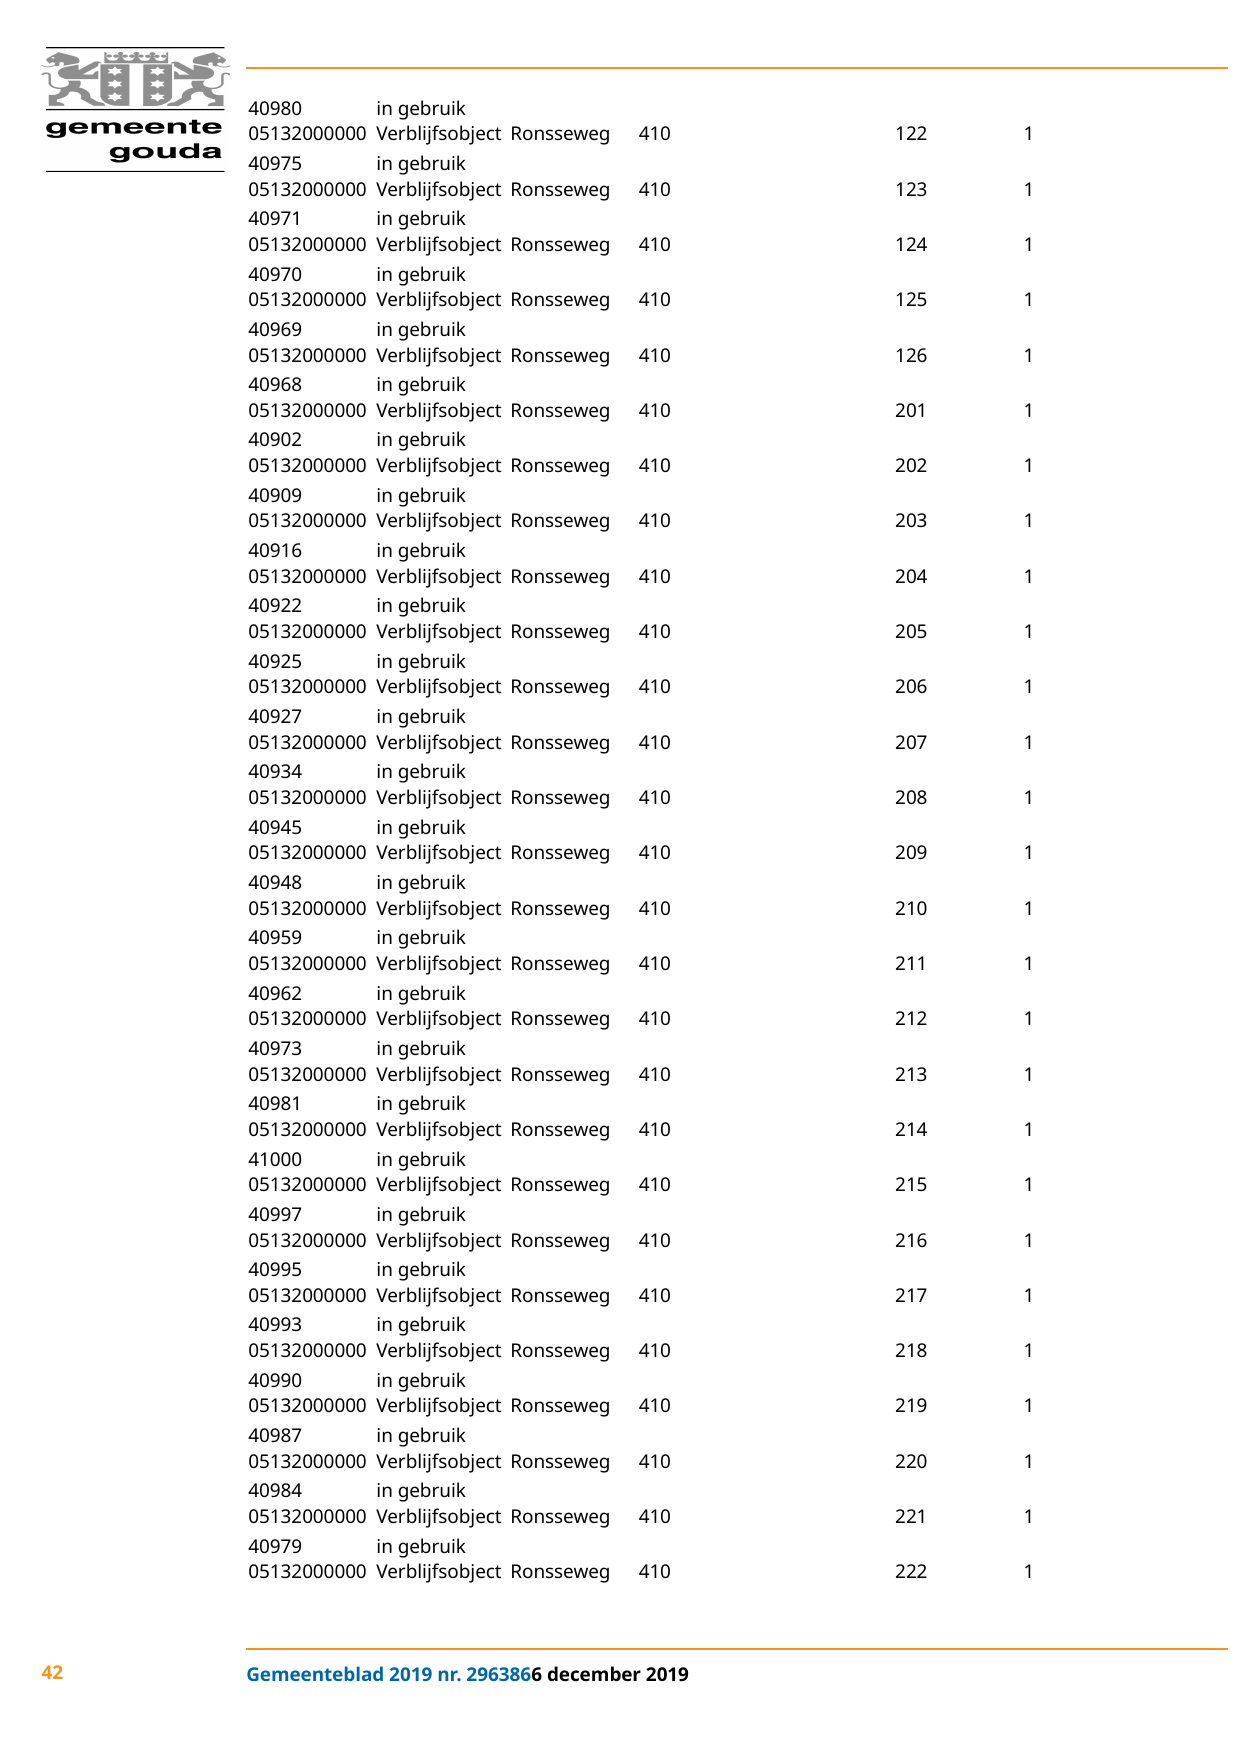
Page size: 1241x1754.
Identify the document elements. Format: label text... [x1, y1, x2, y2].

table_cell [767, 286, 895, 342]
table_cell Ronsseweg [510, 1061, 638, 1116]
table_cell Ronsseweg [510, 1559, 638, 1584]
table_cell 125 [895, 286, 1023, 342]
table_cell Ronsseweg [510, 840, 638, 895]
table_cell Verblijfsobject in gebruik [376, 729, 510, 784]
table_cell 0513200000041000 [248, 1116, 376, 1171]
table_cell 1 [1023, 1061, 1152, 1116]
table_cell 410 [639, 1006, 767, 1061]
table_cell Ronsseweg [510, 1448, 638, 1503]
table_cell [767, 618, 895, 674]
table_cell Verblijfsobject in gebruik [376, 1061, 510, 1116]
table_cell Verblijfsobject in gebruik [376, 1227, 510, 1282]
table_cell 1 [1023, 563, 1152, 618]
table_cell 40980 [248, 95, 376, 121]
table_cell 0513200000040970 [248, 231, 376, 286]
table_cell [767, 1448, 895, 1503]
table_cell 1 [1023, 231, 1152, 286]
table_cell Verblijfsobject in gebruik [376, 618, 510, 674]
table_cell [767, 342, 895, 397]
table_cell Ronsseweg [510, 1116, 638, 1171]
table_cell 410 [639, 1061, 767, 1116]
table_cell 1 [1023, 674, 1152, 729]
table_cell 210 [895, 895, 1023, 950]
table_cell Ronsseweg [510, 453, 638, 508]
table_cell 410 [639, 950, 767, 1006]
table_cell 410 [639, 286, 767, 342]
table_cell 1 [1023, 1338, 1152, 1393]
table_cell Verblijfsobject in gebruik [376, 1503, 510, 1559]
table_cell Verblijfsobject in gebruik [376, 563, 510, 618]
table_cell Verblijfsobject in gebruik [376, 286, 510, 342]
table_cell 1 [1023, 1006, 1152, 1061]
table_cell 410 [639, 121, 767, 176]
table_cell Ronsseweg [510, 1171, 638, 1227]
table_cell Ronsseweg [510, 563, 638, 618]
table_cell 410 [639, 176, 767, 231]
table_cell [767, 1006, 895, 1061]
table_cell 212 [895, 1006, 1023, 1061]
table_cell 1 [1023, 1503, 1152, 1559]
table_cell 222 [895, 1559, 1023, 1584]
table_cell [767, 95, 895, 121]
table_cell Ronsseweg [510, 895, 638, 950]
table_cell 0513200000040997 [248, 1171, 376, 1227]
table_cell 0513200000040981 [248, 1061, 376, 1116]
table_cell 1 [1023, 1282, 1152, 1337]
table_cell 410 [639, 1393, 767, 1448]
table_cell 0513200000040925 [248, 618, 376, 674]
table_cell 1 [1023, 508, 1152, 563]
table_cell Ronsseweg [510, 397, 638, 452]
table_cell 1 [1023, 950, 1152, 1006]
table_cell 410 [639, 453, 767, 508]
table_cell 410 [639, 1282, 767, 1337]
table_cell [767, 840, 895, 895]
table_cell Verblijfsobject in gebruik [376, 784, 510, 839]
table_cell Ronsseweg [510, 121, 638, 176]
table_cell 219 [895, 1393, 1023, 1448]
table_cell Ronsseweg [510, 618, 638, 674]
table_cell 410 [639, 840, 767, 895]
table_cell 0513200000040909 [248, 453, 376, 508]
table_cell 214 [895, 1116, 1023, 1171]
table_cell Verblijfsobject in gebruik [376, 1338, 510, 1393]
table_cell [767, 1116, 895, 1171]
table_cell 1 [1023, 1559, 1152, 1584]
table_cell 1 [1023, 618, 1152, 674]
table_cell 410 [639, 1448, 767, 1503]
table_cell 0513200000040945 [248, 784, 376, 839]
table_cell 122 [895, 121, 1023, 176]
table_cell Ronsseweg [510, 1227, 638, 1282]
table_cell 410 [639, 1503, 767, 1559]
table_cell 1 [1023, 121, 1152, 176]
table_cell [767, 674, 895, 729]
table_cell 0513200000040973 [248, 1006, 376, 1061]
table_cell 0513200000040990 [248, 1338, 376, 1393]
table_cell 0513200000040979 [248, 1503, 376, 1559]
table_cell 410 [639, 508, 767, 563]
table_cell Verblijfsobject in gebruik [376, 1448, 510, 1503]
table_cell 410 [639, 1171, 767, 1227]
table_cell 215 [895, 1171, 1023, 1227]
table_cell 1 [1023, 1227, 1152, 1282]
table_cell 204 [895, 563, 1023, 618]
table_cell 1 [1023, 1116, 1152, 1171]
table_cell Verblijfsobject in gebruik [376, 121, 510, 176]
table_cell Ronsseweg [510, 1393, 638, 1448]
table_cell 205 [895, 618, 1023, 674]
table_cell Ronsseweg [510, 176, 638, 231]
table_cell Ronsseweg [510, 729, 638, 784]
table_cell Ronsseweg [510, 950, 638, 1006]
table_cell [767, 563, 895, 618]
table_cell 126 [895, 342, 1023, 397]
table_cell 221 [895, 1503, 1023, 1559]
table_cell Verblijfsobject in gebruik [376, 231, 510, 286]
table_cell [767, 121, 895, 176]
table_cell 0513200000040922 [248, 563, 376, 618]
table_cell 0513200000040948 [248, 840, 376, 895]
table_cell Ronsseweg [510, 342, 638, 397]
table_cell Ronsseweg [510, 231, 638, 286]
table_cell [767, 1227, 895, 1282]
table_cell 0513200000040902 [248, 397, 376, 452]
table_cell 0513200000040984 [248, 1448, 376, 1503]
table_cell 1 [1023, 784, 1152, 839]
table_cell 206 [895, 674, 1023, 729]
table_cell 1 [1023, 176, 1152, 231]
table_cell 124 [895, 231, 1023, 286]
table_cell 410 [639, 342, 767, 397]
table_cell 0513200000040968 [248, 342, 376, 397]
table_cell [767, 1061, 895, 1116]
table_cell Verblijfsobject in gebruik [376, 1116, 510, 1171]
table_cell [510, 95, 638, 121]
table_cell Ronsseweg [510, 674, 638, 729]
table_cell 1 [1023, 1448, 1152, 1503]
table_cell 0513200000040995 [248, 1227, 376, 1282]
table_cell [767, 895, 895, 950]
table_cell 0513200000040962 [248, 950, 376, 1006]
table_cell 410 [639, 895, 767, 950]
table_cell 201 [895, 397, 1023, 452]
table_cell 218 [895, 1338, 1023, 1393]
table_cell 213 [895, 1061, 1023, 1116]
table_cell 410 [639, 231, 767, 286]
table_cell 1 [1023, 397, 1152, 452]
table_cell in gebruik [376, 95, 510, 121]
table_cell Verblijfsobject in gebruik [376, 674, 510, 729]
table_cell 0513200000040975 [248, 121, 376, 176]
table_cell Verblijfsobject in gebruik [376, 895, 510, 950]
table_cell Verblijfsobject in gebruik [376, 1006, 510, 1061]
table_cell 123 [895, 176, 1023, 231]
table_cell [767, 231, 895, 286]
table_cell Verblijfsobject in gebruik [376, 840, 510, 895]
table_cell [767, 950, 895, 1006]
table_cell [767, 176, 895, 231]
table_cell 0513200000040916 [248, 508, 376, 563]
table_cell 410 [639, 1227, 767, 1282]
table_cell 410 [639, 563, 767, 618]
table_cell 1 [1023, 1393, 1152, 1448]
table_cell 0513200000040987 [248, 1393, 376, 1448]
table_cell [1023, 95, 1152, 121]
table_cell 209 [895, 840, 1023, 895]
table_cell [767, 1338, 895, 1393]
table_cell 05132000000 [248, 1559, 376, 1584]
table_cell [639, 95, 767, 121]
table_cell [767, 1282, 895, 1337]
table_cell 410 [639, 784, 767, 839]
table_cell 0513200000040971 [248, 176, 376, 231]
table_cell Verblijfsobject in gebruik [376, 1282, 510, 1337]
table_cell [767, 1393, 895, 1448]
table_cell 0513200000040934 [248, 729, 376, 784]
table_cell Verblijfsobject in gebruik [376, 176, 510, 231]
table_cell 410 [639, 674, 767, 729]
table_cell 410 [639, 618, 767, 674]
table_cell Ronsseweg [510, 784, 638, 839]
table_cell Ronsseweg [510, 286, 638, 342]
table_cell 1 [1023, 342, 1152, 397]
table_cell [767, 1559, 895, 1584]
table_cell 410 [639, 397, 767, 452]
table_cell 1 [1023, 1171, 1152, 1227]
table_cell [767, 784, 895, 839]
table_cell [767, 1503, 895, 1559]
table_cell 220 [895, 1448, 1023, 1503]
table_cell 207 [895, 729, 1023, 784]
table_cell 1 [1023, 729, 1152, 784]
table_cell 1 [1023, 286, 1152, 342]
table_cell Ronsseweg [510, 1006, 638, 1061]
table_cell 410 [639, 1116, 767, 1171]
table_cell 1 [1023, 895, 1152, 950]
table_cell 1 [1023, 840, 1152, 895]
table_cell 0513200000040927 [248, 674, 376, 729]
table_cell [767, 729, 895, 784]
table_cell Verblijfsobject in gebruik [376, 508, 510, 563]
table_cell Ronsseweg [510, 1503, 638, 1559]
table_cell 0513200000040993 [248, 1282, 376, 1337]
table_cell [767, 397, 895, 452]
picture [41, 47, 231, 172]
table_cell [767, 508, 895, 563]
table_cell 410 [639, 729, 767, 784]
table_cell Verblijfsobject [376, 1559, 510, 1584]
table_cell 216 [895, 1227, 1023, 1282]
table_cell Ronsseweg [510, 508, 638, 563]
table_cell [767, 1171, 895, 1227]
table_cell 1 [1023, 453, 1152, 508]
table_cell 410 [639, 1559, 767, 1584]
table_cell Verblijfsobject in gebruik [376, 342, 510, 397]
table_cell 208 [895, 784, 1023, 839]
table_cell Verblijfsobject in gebruik [376, 453, 510, 508]
table_cell Verblijfsobject in gebruik [376, 950, 510, 1006]
table_cell Ronsseweg [510, 1282, 638, 1337]
table_cell 0513200000040969 [248, 286, 376, 342]
table_cell [895, 95, 1023, 121]
table_cell 217 [895, 1282, 1023, 1337]
table_cell 211 [895, 950, 1023, 1006]
table_cell 203 [895, 508, 1023, 563]
table_cell 410 [639, 1338, 767, 1393]
table_cell Verblijfsobject in gebruik [376, 397, 510, 452]
table_cell 202 [895, 453, 1023, 508]
table_cell Verblijfsobject in gebruik [376, 1171, 510, 1227]
table_cell Verblijfsobject in gebruik [376, 1393, 510, 1448]
table_cell [767, 453, 895, 508]
table_cell Ronsseweg [510, 1338, 638, 1393]
table_cell 0513200000040959 [248, 895, 376, 950]
